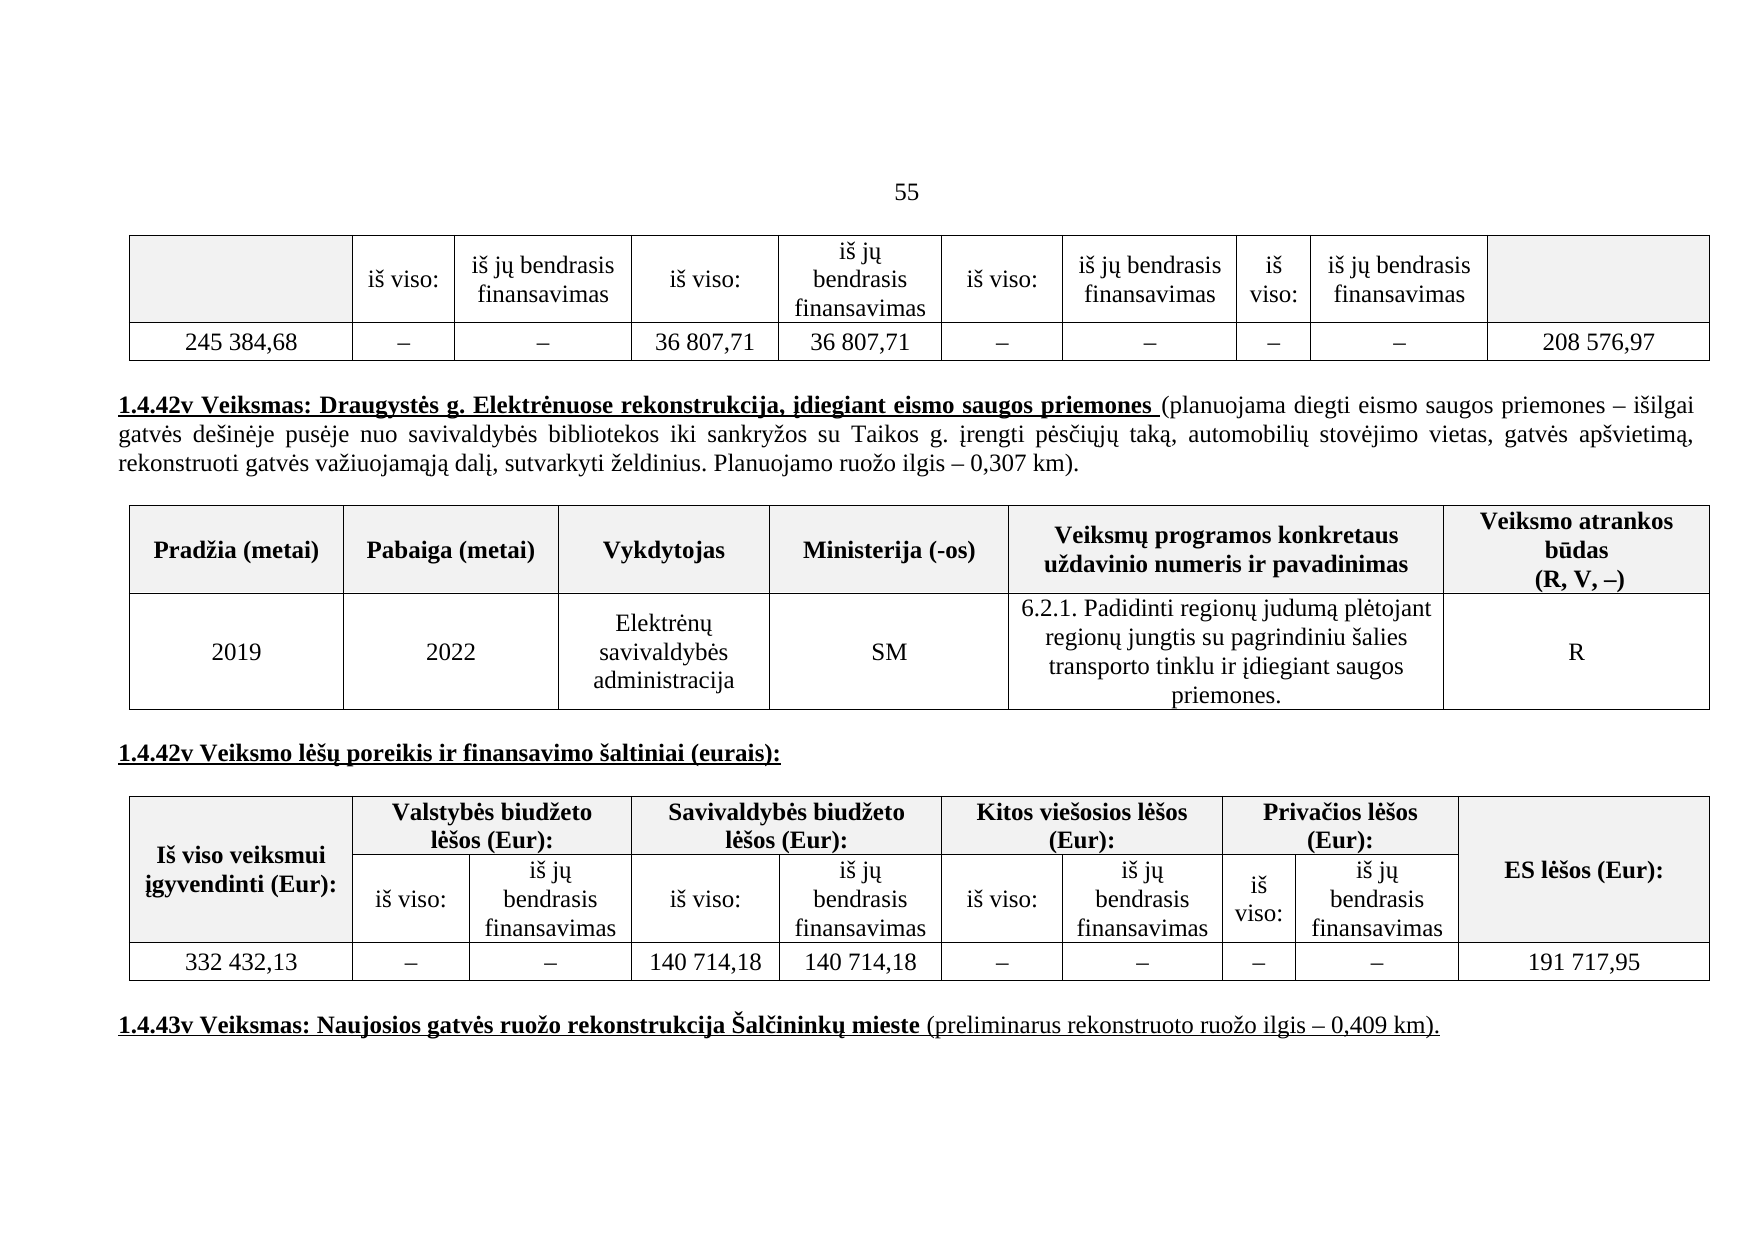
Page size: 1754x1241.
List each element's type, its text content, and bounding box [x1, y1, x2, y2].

table_header [1488, 236, 1709, 322]
table_cell – [1063, 943, 1222, 980]
table_header Pabaiga (metai) [344, 506, 558, 592]
table_cell 36 807,71 [779, 323, 941, 360]
table_cell iš jų bendrasis finansavimas [779, 236, 941, 322]
table_cell 208 576,97 [1488, 323, 1709, 360]
table_cell iš viso: [353, 855, 469, 942]
table_header Vykdytojas [559, 506, 769, 592]
table_cell – [1296, 943, 1458, 980]
table_cell – [1311, 323, 1487, 360]
table_header [130, 236, 352, 322]
text 1.4.42v Veiksmas: Draugystės g. Elektrėnuose rekonstrukcija, įdiegiant eismo saugos priemones (planuojama diegti eismo saugos priemones – išilgai gatvės dešinėje pusėje nuo savivaldybės bibliotekos iki sankryžos su Taikos g. įrengti pėsčiųjų taką, automobilių stovėjimo vietas, gatvės apšvietimą, rekonstruoti gatvės važiuojamąją dalį, sutvarkyti želdinius. Planuojamo ruožo ilgis – 0,307 km). [118, 390, 1695, 476]
table_cell iš viso: [1223, 855, 1295, 942]
table_cell Elektrėnų savivaldybės administracija [559, 594, 769, 708]
table_cell iš viso: [942, 236, 1062, 322]
table_cell 140 714,18 [632, 943, 779, 980]
table_cell iš viso: [353, 236, 454, 322]
text 1.4.42v Veiksmo lėšų poreikis ir finansavimo šaltiniai (eurais): [118, 738, 1695, 767]
table_cell 332 432,13 [130, 943, 352, 980]
table_cell 245 384,68 [130, 323, 352, 360]
table_header Kitos viešosios lėšos (Eur): [942, 797, 1222, 854]
table_cell iš jų bendrasis finansavimas [1063, 236, 1236, 322]
table_cell iš jų bendrasis finansavimas [470, 855, 631, 942]
table_header Iš viso veiksmui įgyvendinti (Eur): [130, 797, 352, 942]
table_cell iš viso: [1237, 236, 1310, 322]
table_cell SM [770, 594, 1008, 708]
table_cell – [1063, 323, 1236, 360]
table_cell – [1237, 323, 1310, 360]
table_cell iš jų bendrasis finansavimas [1063, 855, 1222, 942]
table_cell 36 807,71 [632, 323, 778, 360]
table_cell iš viso: [632, 855, 779, 942]
table_cell R [1444, 594, 1709, 708]
table_cell – [942, 323, 1062, 360]
table_header Ministerija (-os) [770, 506, 1008, 592]
table_header Valstybės biudžeto lėšos (Eur): [353, 797, 631, 854]
text 1.4.43v Veiksmas: Naujosios gatvės ruožo rekonstrukcija Šalčininkų mieste (preliminarus rekonstruoto ruožo ilgis – 0,409 km). [118, 1010, 1695, 1039]
table_cell – [353, 323, 454, 360]
table_header Veiksmų programos konkretaus uždavinio numeris ir pavadinimas [1009, 506, 1443, 592]
table_cell 2022 [344, 594, 558, 708]
table_header Savivaldybės biudžeto lėšos (Eur): [632, 797, 941, 854]
table_header Privačios lėšos (Eur): [1223, 797, 1458, 854]
table_cell 191 717,95 [1459, 943, 1709, 980]
table_cell 2019 [130, 594, 343, 708]
table_cell – [353, 943, 469, 980]
table_cell iš viso: [632, 236, 778, 322]
table_cell – [455, 323, 631, 360]
table_header Veiksmo atrankos būdas (R, V, –) [1444, 506, 1709, 592]
table_cell – [1223, 943, 1295, 980]
table_header ES lėšos (Eur): [1459, 797, 1709, 942]
table_cell iš viso: [942, 855, 1062, 942]
table_cell iš jų bendrasis finansavimas [455, 236, 631, 322]
table_cell 6.2.1. Padidinti regionų judumą plėtojant regionų jungtis su pagrindiniu šalies transporto tinklu ir įdiegiant saugos priemones. [1009, 594, 1443, 708]
table_cell iš jų bendrasis finansavimas [1296, 855, 1458, 942]
table_cell iš jų bendrasis finansavimas [780, 855, 941, 942]
table_header Pradžia (metai) [130, 506, 343, 592]
table_cell 140 714,18 [780, 943, 941, 980]
table_cell – [942, 943, 1062, 980]
table_cell – [470, 943, 631, 980]
table_cell iš jų bendrasis finansavimas [1311, 236, 1487, 322]
